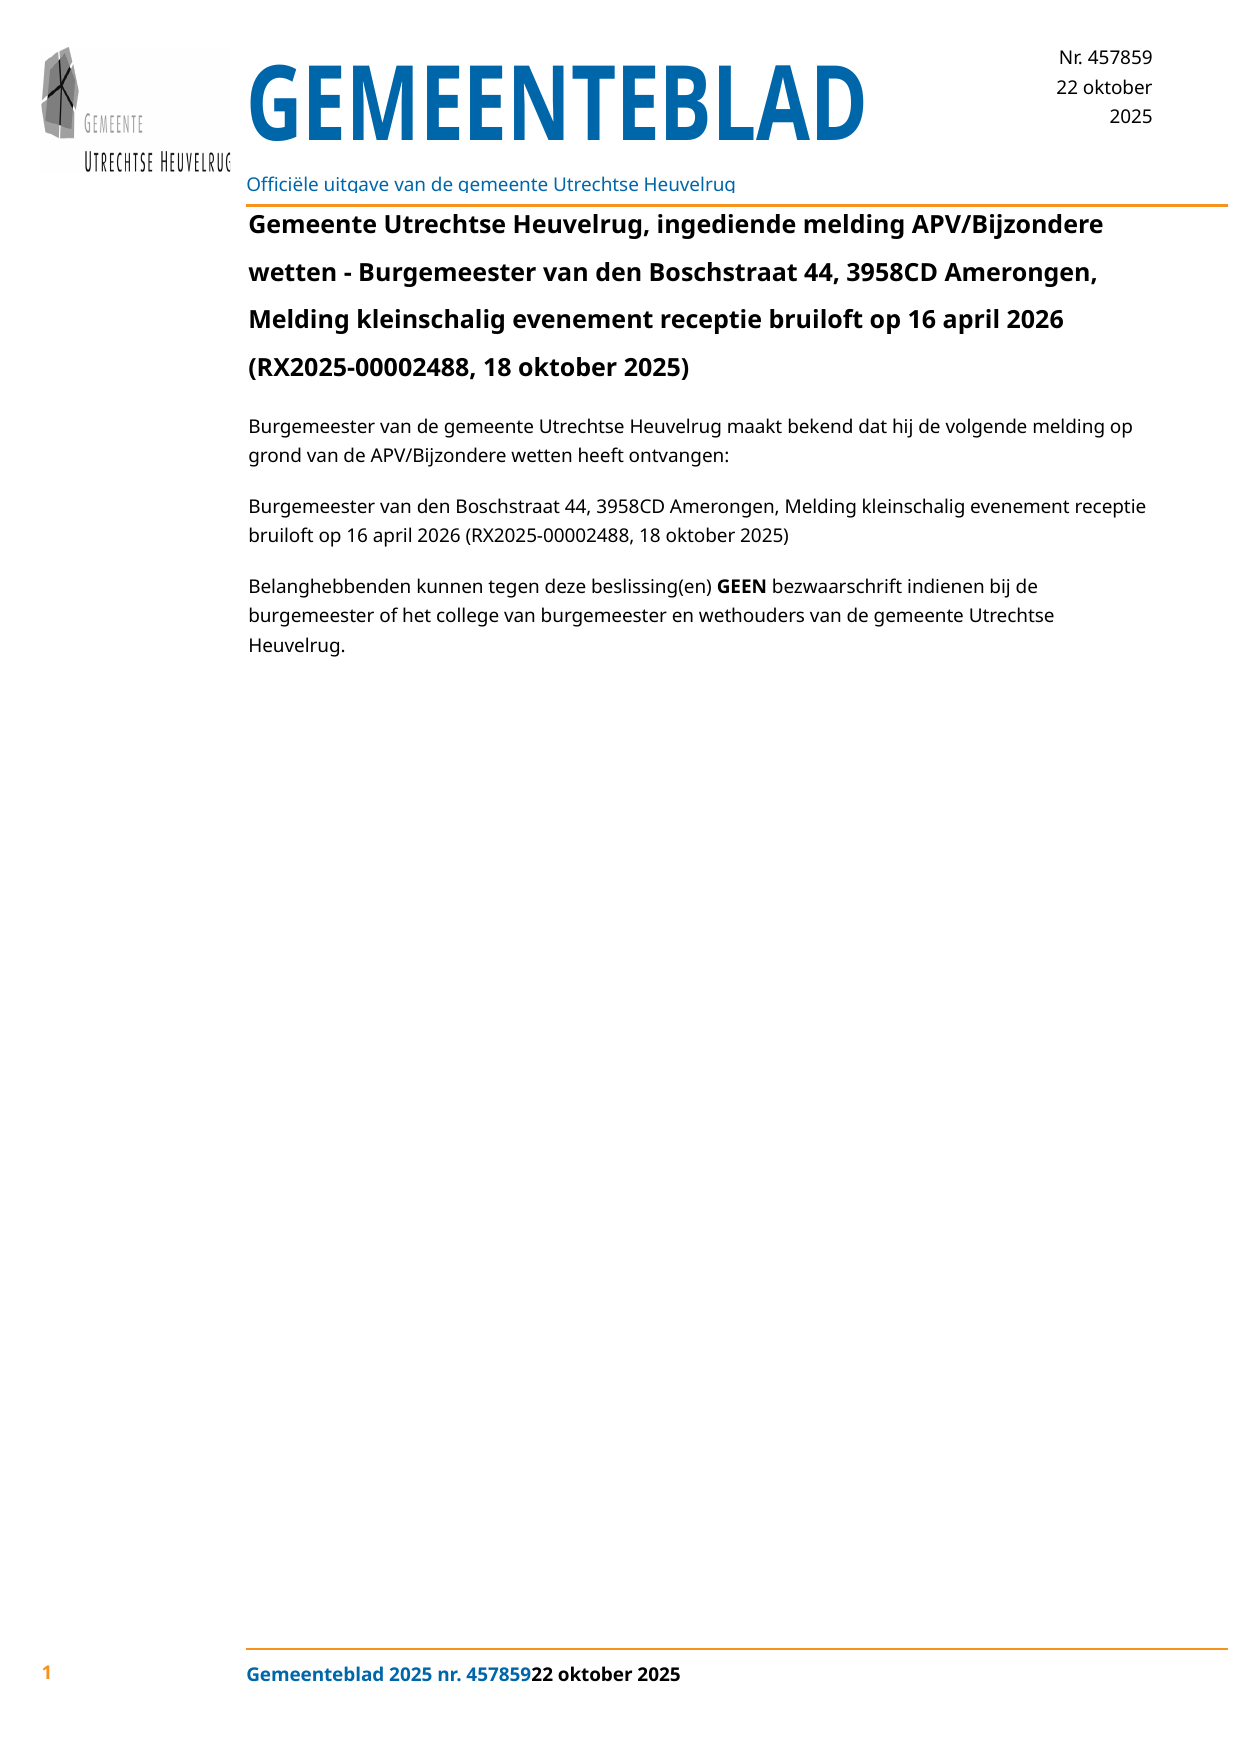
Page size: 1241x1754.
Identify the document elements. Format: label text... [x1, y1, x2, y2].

text Gemeente Utrechtse Heuvelrug, ingediende melding APV/Bijzondere wetten - Burgemeester van den Boschstraat 44, 3958CD Amerongen, Melding kleinschalig evenement receptie bruiloft op 16 april 2026 (RX2025-00002488, 18 oktober 2025) [248, 207, 1152, 384]
picture [41, 47, 231, 172]
text Burgemeester van de gemeente Utrechtse Heuvelrug maakt bekend dat hij de volgende melding op grond van de APV/Bijzondere wetten heeft ontvangen: [248, 413, 1152, 468]
text Belanghebbenden kunnen tegen deze beslissing(en) GEEN bezwaarschrift indienen bij de burgemeester of het college van burgemeester en wethouders van de gemeente Utrechtse Heuvelrug. [248, 573, 1152, 658]
text Burgemeester van den Boschstraat 44, 3958CD Amerongen, Melding kleinschalig evenement receptie bruiloft op 16 april 2026 (RX2025-00002488, 18 oktober 2025) [248, 493, 1152, 548]
